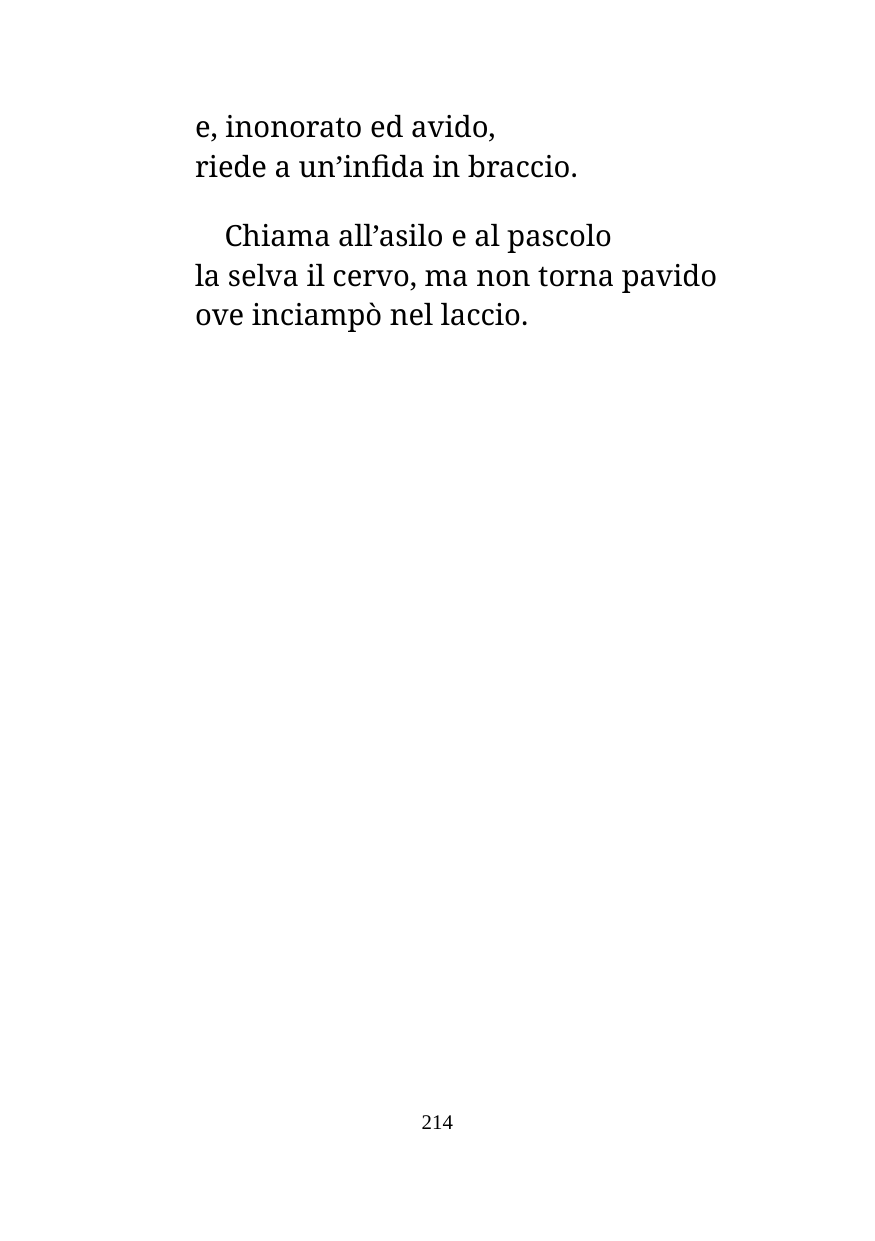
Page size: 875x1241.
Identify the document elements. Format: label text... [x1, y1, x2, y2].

text e, inonorato ed avido, riede a un’infida in braccio. [195, 106, 768, 186]
text Chiama all’asilo e al pascolo la selva il cervo, ma non torna pavido ove inciampò nel laccio. [195, 215, 768, 334]
